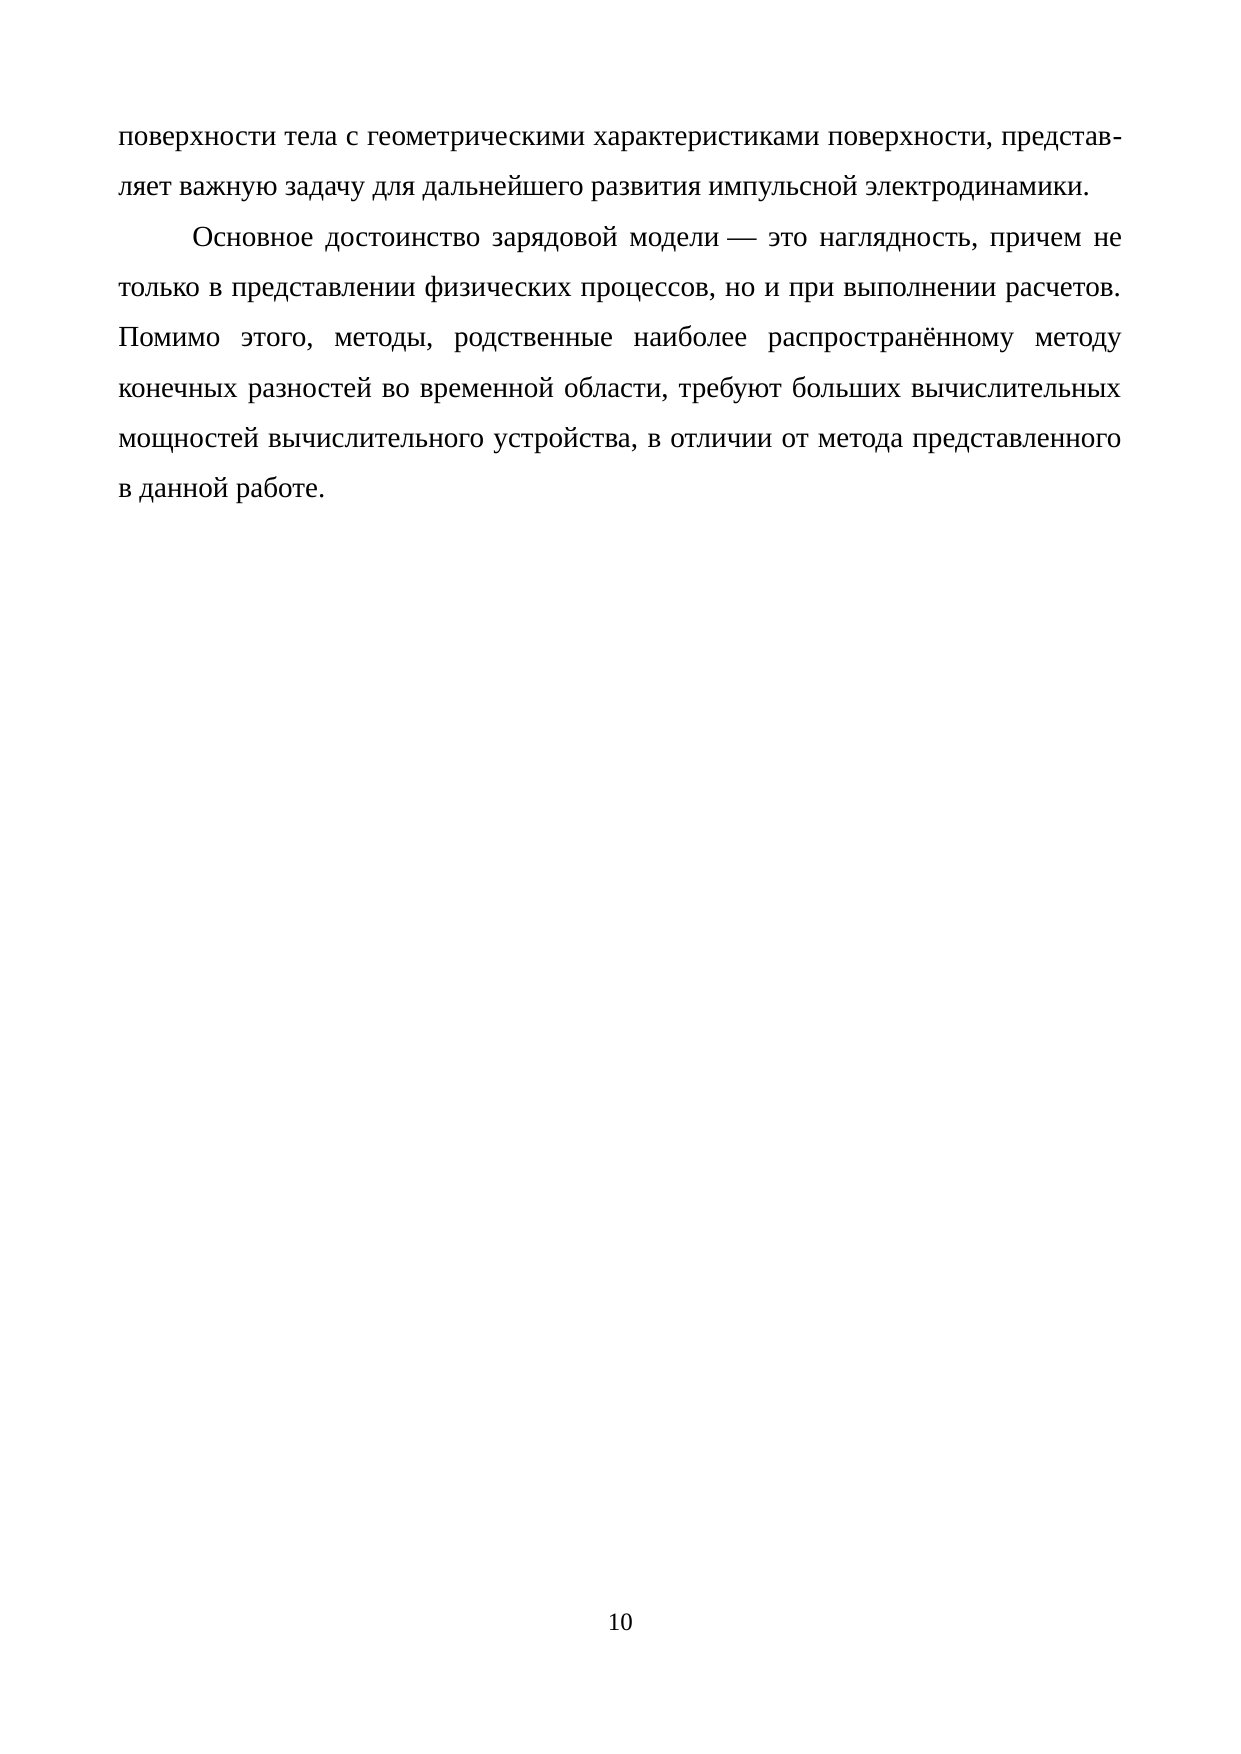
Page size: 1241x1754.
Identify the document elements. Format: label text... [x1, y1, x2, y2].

text Основное достоинство зарядовой модели — это наглядность, причем не только в представлении физических процессов, но и при выполнении расчетов. Помимо этого, методы, родственные наиболее распространённому методу конечных разностей во временной области, требуют больших вычислительных мощностей вычислительного устройства, в отличии от метода представленного в данной работе. [118, 219, 1122, 504]
text поверхности тела с геометрическими характеристиками поверхности, представ­ляет важную задачу для дальнейшего развития импульсной электродинамики. [118, 118, 1122, 202]
